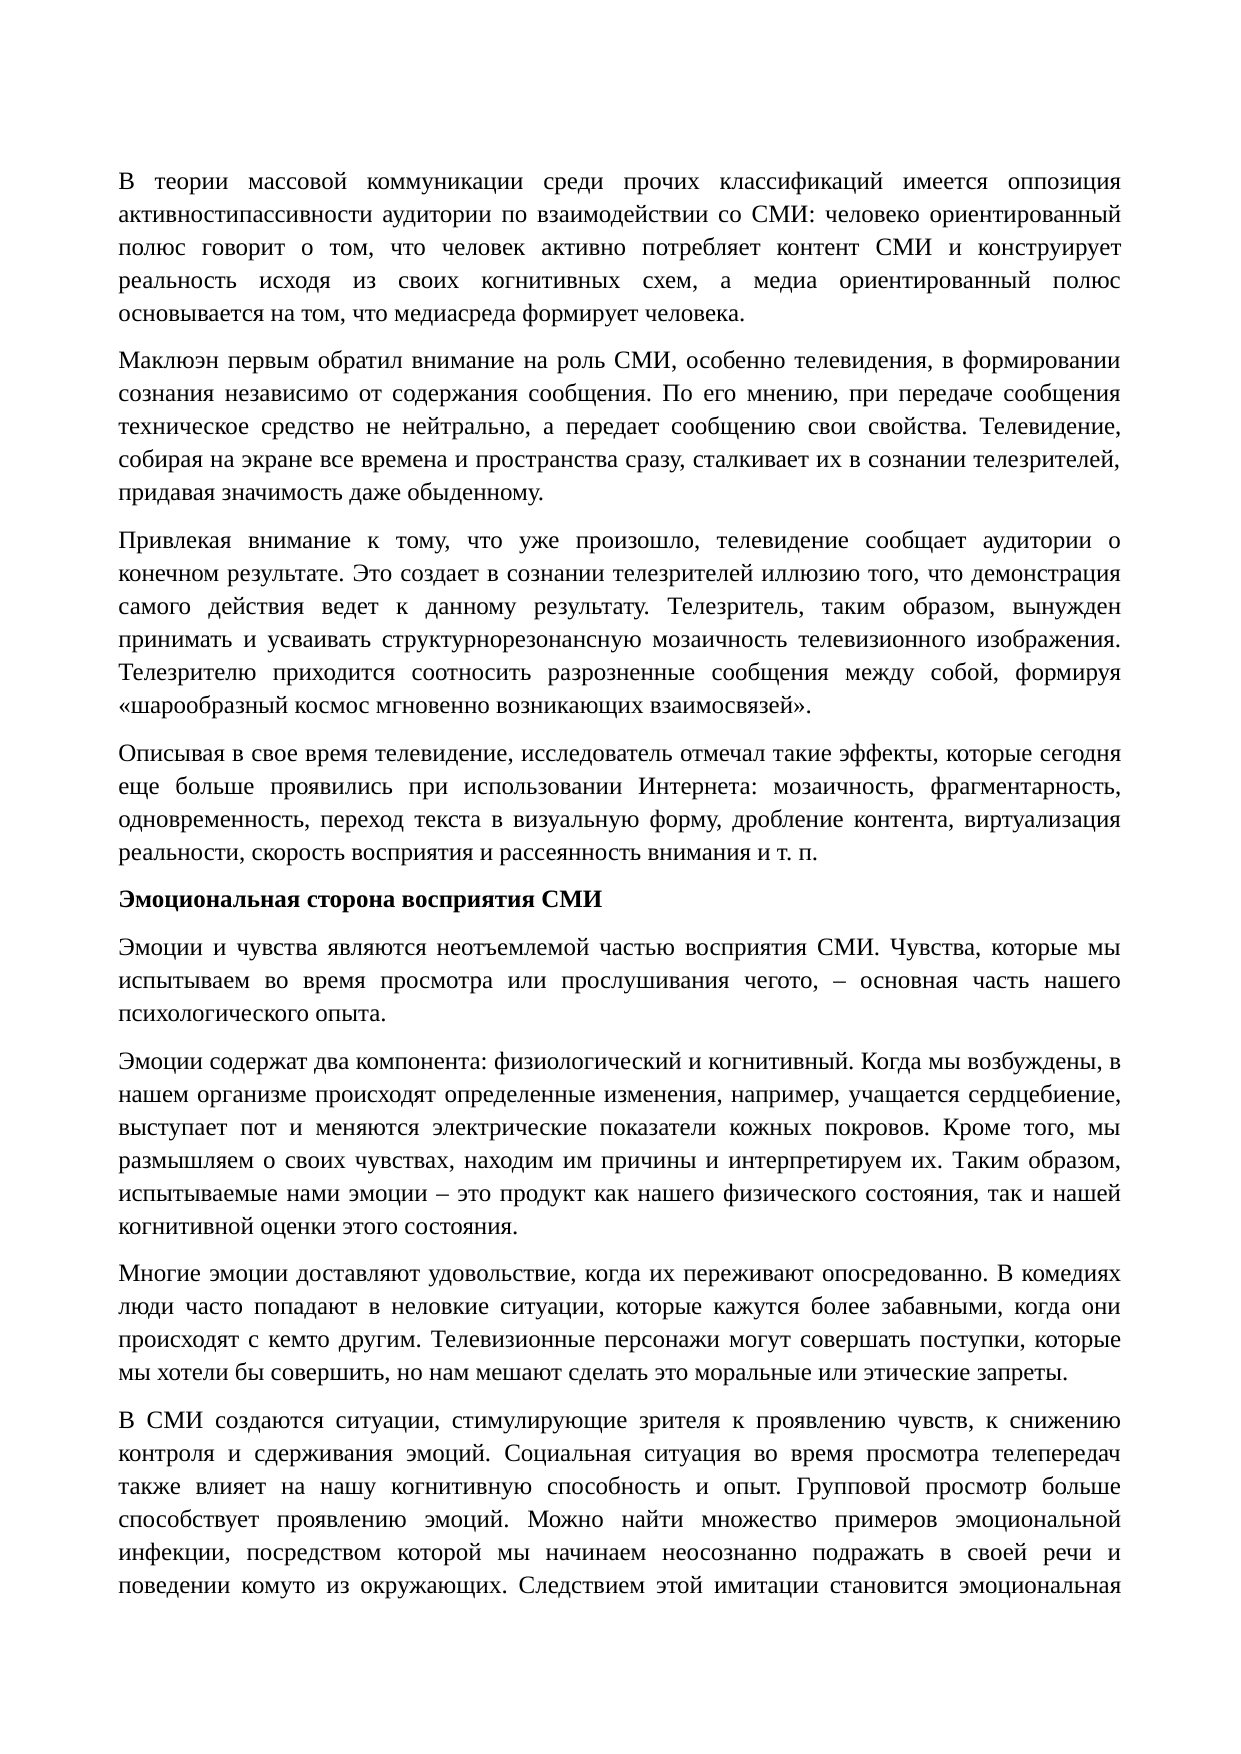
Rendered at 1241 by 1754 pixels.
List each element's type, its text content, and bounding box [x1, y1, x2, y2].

text Эмоции и чувства являются неотъемлемой частью восприятия СМИ. Чувства, которые мы испытываем во время просмотра или прослушивания чегото, – основная часть нашего психологического опыта. [118, 932, 1122, 1027]
text Маклюэн первым обратил внимание на роль СМИ, особенно телевидения, в формировании сознания независимо от содержания сообщения. По его мнению, при передаче сообщения техническое средство не нейтрально, а передает сообщению свои свойства. Телевидение, собирая на экране все времена и пространства сразу, сталкивает их в сознании телезрителей, придавая значимость даже обыденному. [118, 345, 1122, 506]
text Привлекая внимание к тому, что уже произошло, телевидение сообщает аудитории о конечном результате. Это создает в сознании телезрителей иллюзию того, что демонстрация самого действия ведет к данному результату. Телезритель, таким образом, вынужден принимать и усваивать структурнорезонансную мозаичность телевизионного изображения. Телезрителю приходится соотносить разрозненные сообщения между собой, формируя «шарообразный космос мгновенно возникающих взаимосвязей». [118, 525, 1122, 719]
text Эмоциональная сторона восприятия СМИ [118, 884, 1122, 913]
text Многие эмоции доставляют удовольствие, когда их переживают опосредованно. В комедиях люди часто попадают в неловкие ситуации, которые кажутся более забавными, когда они происходят с кемто другим. Телевизионные персонажи могут совершать поступки, которые мы хотели бы совершить, но нам мешают сделать это моральные или этические запреты. [118, 1258, 1122, 1386]
text Эмоции содержат два компонента: физиологический и когнитивный. Когда мы возбуждены, в нашем организме происходят определенные изменения, например, учащается сердцебиение, выступает пот и меняются электрические показатели кожных покровов. Кроме того, мы размышляем о своих чувствах, находим им причины и интерпретируем их. Таким образом, испытываемые нами эмоции – это продукт как нашего физического состояния, так и нашей когнитивной оценки этого состояния. [118, 1046, 1122, 1239]
text В теории массовой коммуникации среди прочих классификаций имеется оппозиция активностипассивности аудитории по взаимодействии со СМИ: человеко ориентированный полюс говорит о том, что человек активно потребляет контент СМИ и конструирует реальность исходя из своих когнитивных схем, а медиа ориентированный полюс основывается на том, что медиасреда формирует человека. [118, 166, 1122, 327]
text В СМИ создаются ситуации, стимулирующие зрителя к проявлению чувств, к снижению контроля и сдерживания эмоций. Социальная ситуация во время просмотра телепередач также влияет на нашу когнитивную способность и опыт. Групповой просмотр больше способствует проявлению эмоций. Можно найти множество примеров эмоциональной инфекции, посредством которой мы начинаем неосознанно подражать в своей речи и поведении комуто из окружающих. Следствием этой имитации становится эмоциональная [118, 1405, 1122, 1599]
text Описывая в свое время телевидение, исследователь отмечал такие эффекты, которые сегодня еще больше проявились при использовании Интернета: мозаичность, фрагментарность, одновременность, переход текста в визуальную форму, дробление контента, виртуализация реальности, скорость восприятия и рассеянность внимания и т. п. [118, 738, 1122, 866]
